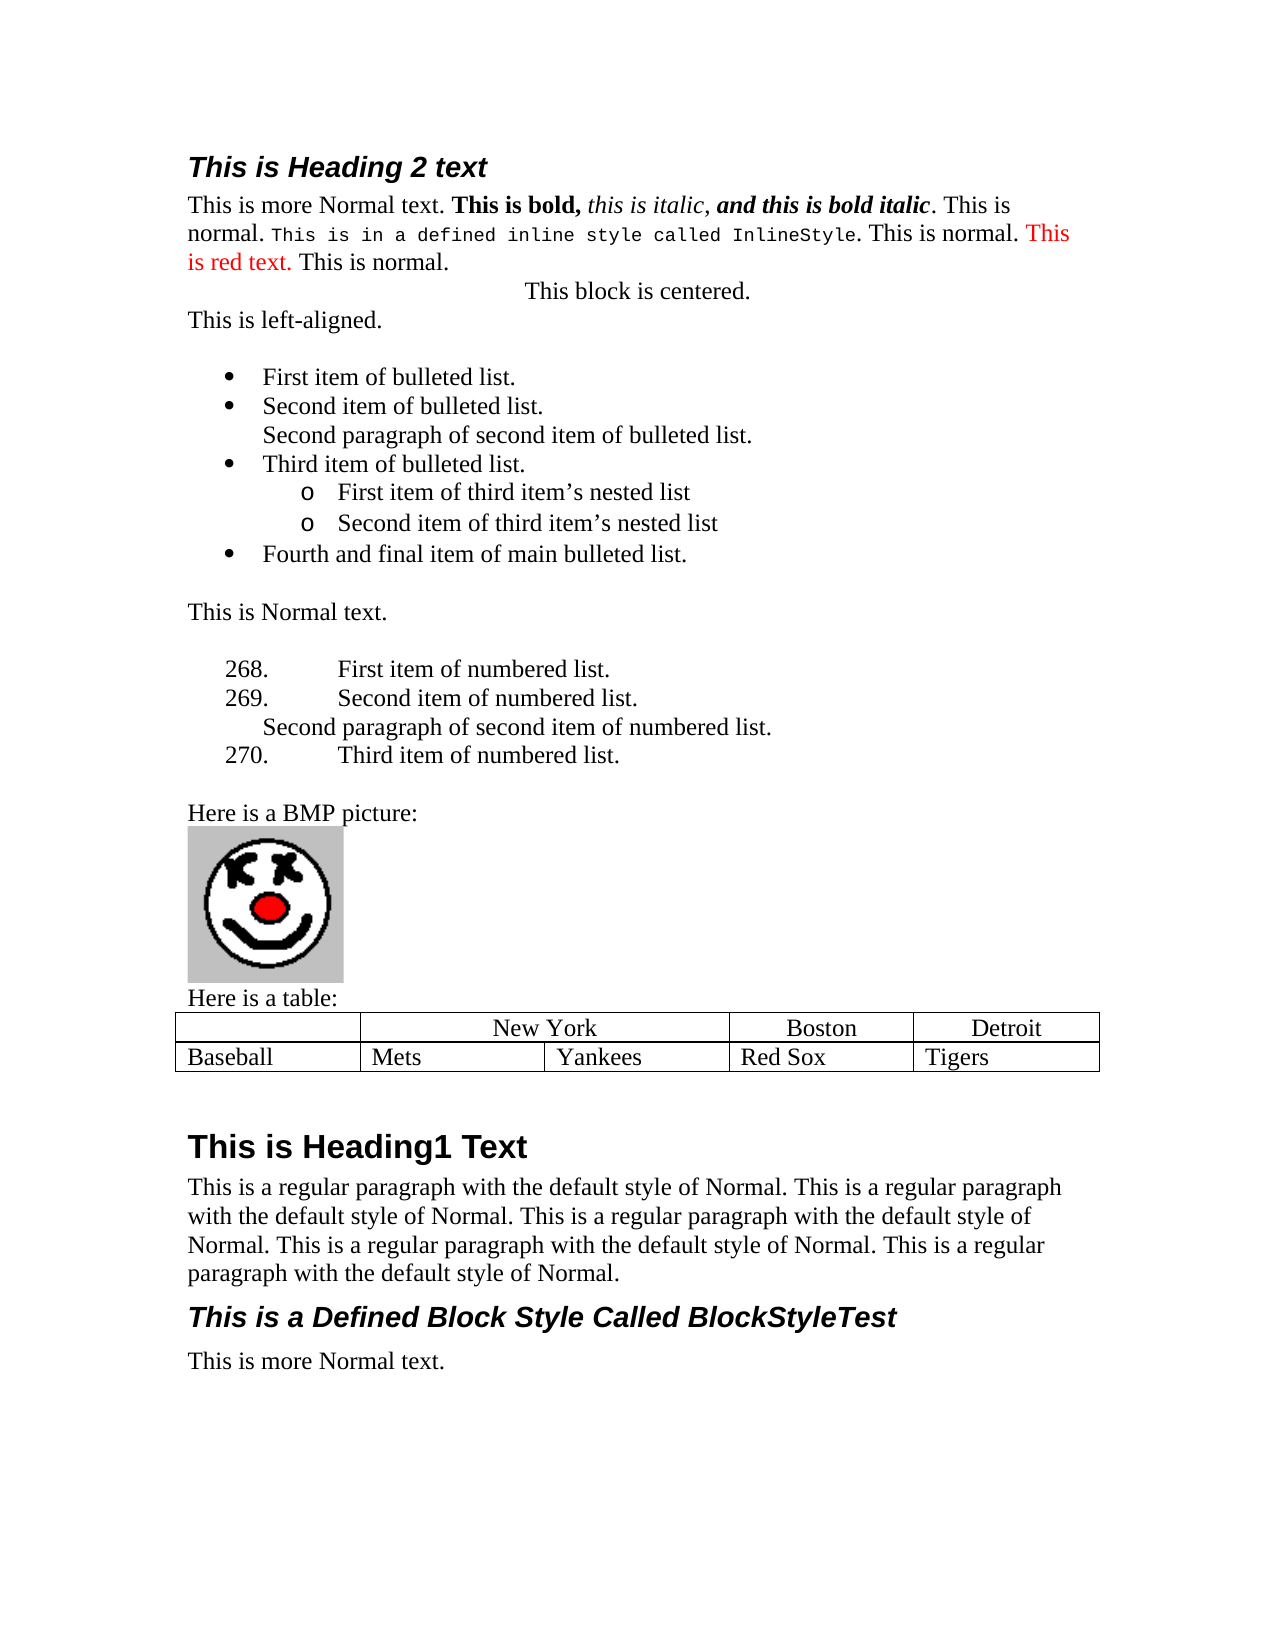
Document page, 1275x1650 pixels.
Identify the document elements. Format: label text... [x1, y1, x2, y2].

text Second paragraph of second item of bulleted list. [262, 420, 1087, 449]
text Second paragraph of second item of numbered list. [262, 712, 1087, 740]
list Fourth and final item of main bulleted list. [225, 539, 1087, 568]
text Here is a BMP picture: [187, 798, 1087, 827]
table_header Boston [730, 1013, 913, 1041]
list First item of third item’s nested list [300, 477, 1087, 508]
list Second item of third item’s nested list [300, 508, 1087, 539]
table_header Detroit [914, 1013, 1099, 1041]
list First item of numbered list. [225, 654, 1087, 683]
text This is a regular paragraph with the default style of Normal. This is a regular paragraph with the default style of Normal. This is a regular paragraph with the default style of Normal. This is a regular paragraph with the default style of Normal. This is a regular paragraph with the default style of Normal. [187, 1172, 1087, 1287]
picture [187, 826, 344, 983]
table_cell Baseball [176, 1043, 360, 1071]
table_header New York [361, 1013, 729, 1041]
table_cell Red Sox [730, 1043, 913, 1071]
list First item of bulleted list. [225, 362, 1087, 391]
text This is more Normal text. This is bold, this is italic, and this is bold italic. This is normal. This is in a defined inline style called InlineStyle. This is normal. This is red text. This is normal. [187, 190, 1087, 276]
table_cell Yankees [545, 1043, 729, 1071]
text This block is centered. [187, 276, 1087, 305]
text This is Normal text. [187, 597, 1087, 625]
text This is left-aligned. [187, 305, 1087, 334]
subtitle This is Heading1 Text [187, 1128, 1087, 1166]
text This is more Normal text. [187, 1346, 1087, 1374]
table_header [176, 1013, 360, 1041]
text Here is a table: [187, 983, 1087, 1012]
list Second item of bulleted list. [225, 391, 1087, 420]
table_cell Mets [361, 1043, 544, 1071]
list Third item of numbered list. [225, 740, 1087, 769]
list Third item of bulleted list. [225, 449, 1087, 477]
table_cell Tigers [914, 1043, 1099, 1071]
list Second item of numbered list. [225, 683, 1087, 712]
subtitle This is Heading 2 text [187, 150, 1087, 183]
text This is a Defined Block Style Called BlockStyleTest [187, 1300, 1087, 1333]
